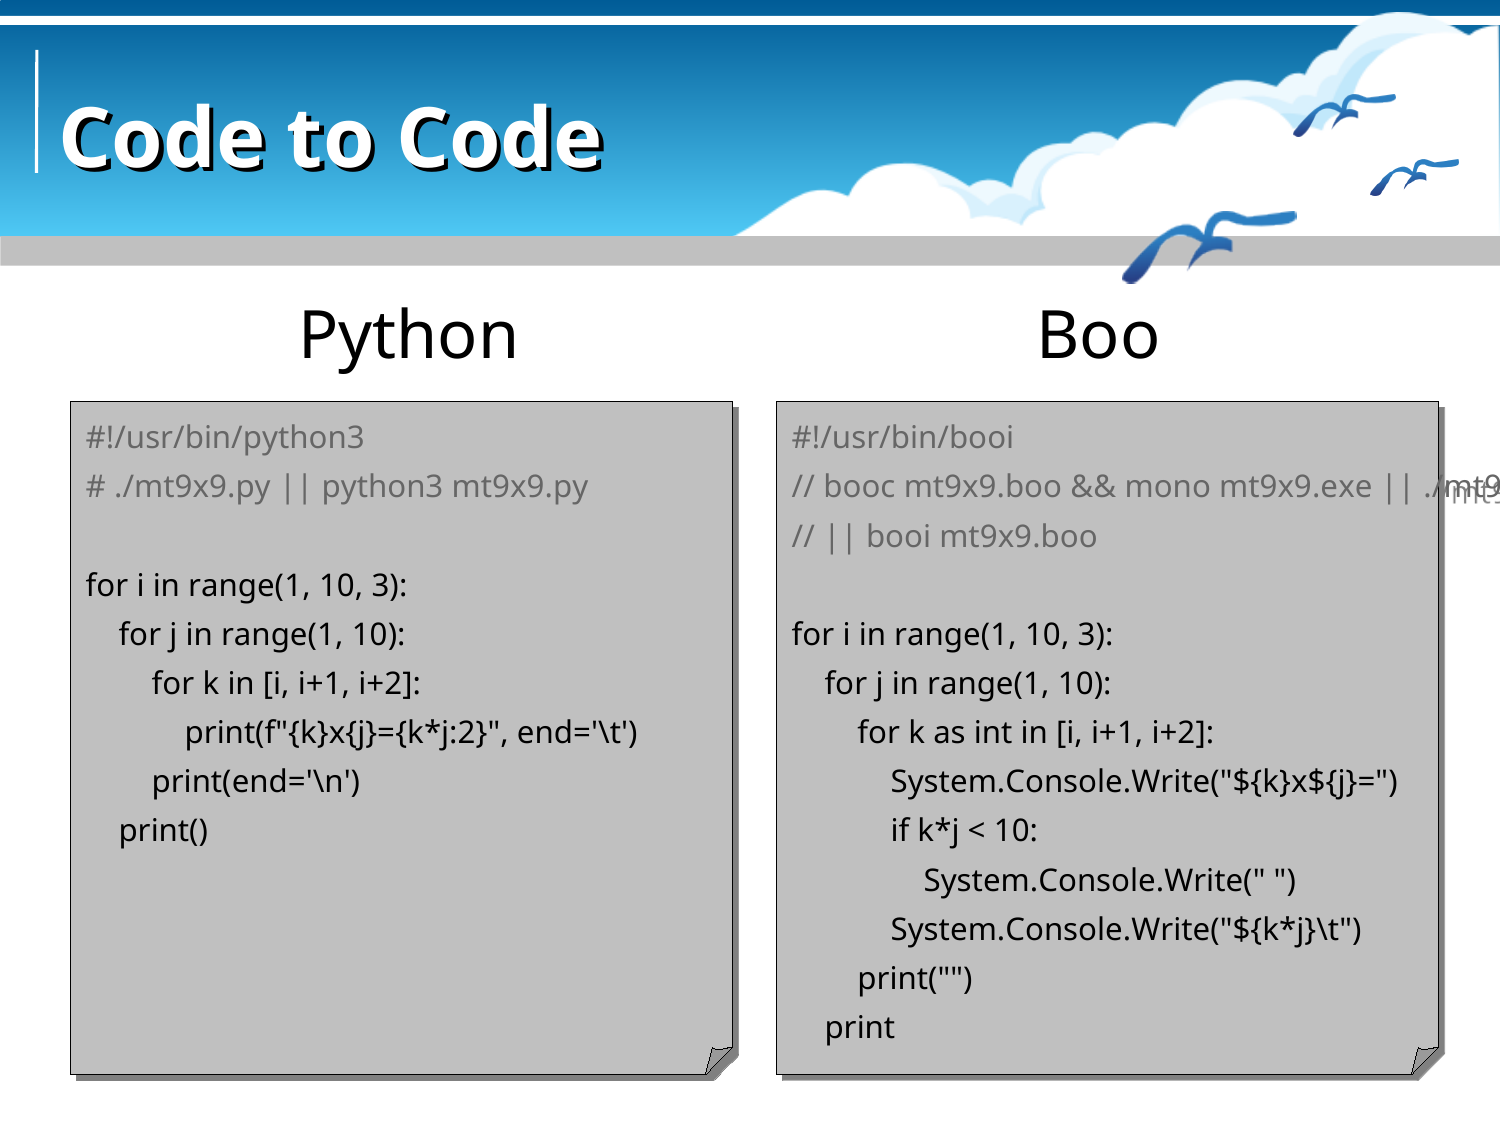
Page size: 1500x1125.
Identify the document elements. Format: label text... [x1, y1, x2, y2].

picture [730, 12, 1500, 284]
text_box Boo [1021, 283, 1247, 388]
text_box #!/usr/bin/python3 # ./mt9x9.py || python3 mt9x9.py for i in range(1, 10, 3): for j in range(1, 10): for k in [i, i+1, i+2]: print(f"{k}x{j}={k*j:2}", end='\t') print(end='\n') print() [70, 401, 733, 1075]
text_box Python [283, 283, 603, 388]
title Code to Code [59, 86, 1465, 186]
text_box #!/usr/bin/booi // booc mt9x9.boo && mono mt9x9.exe || ./mt9x9.boo // || booi mt9x9.boo for i in range(1, 10, 3): for j in range(1, 10): for k as int in [i, i+1, i+2]: System.Console.Write("${k}x${j}=") if k*j < 10: System.Console.Write(" ") System.Console.Write("${k*j}\t") print("") print [776, 401, 1439, 1075]
